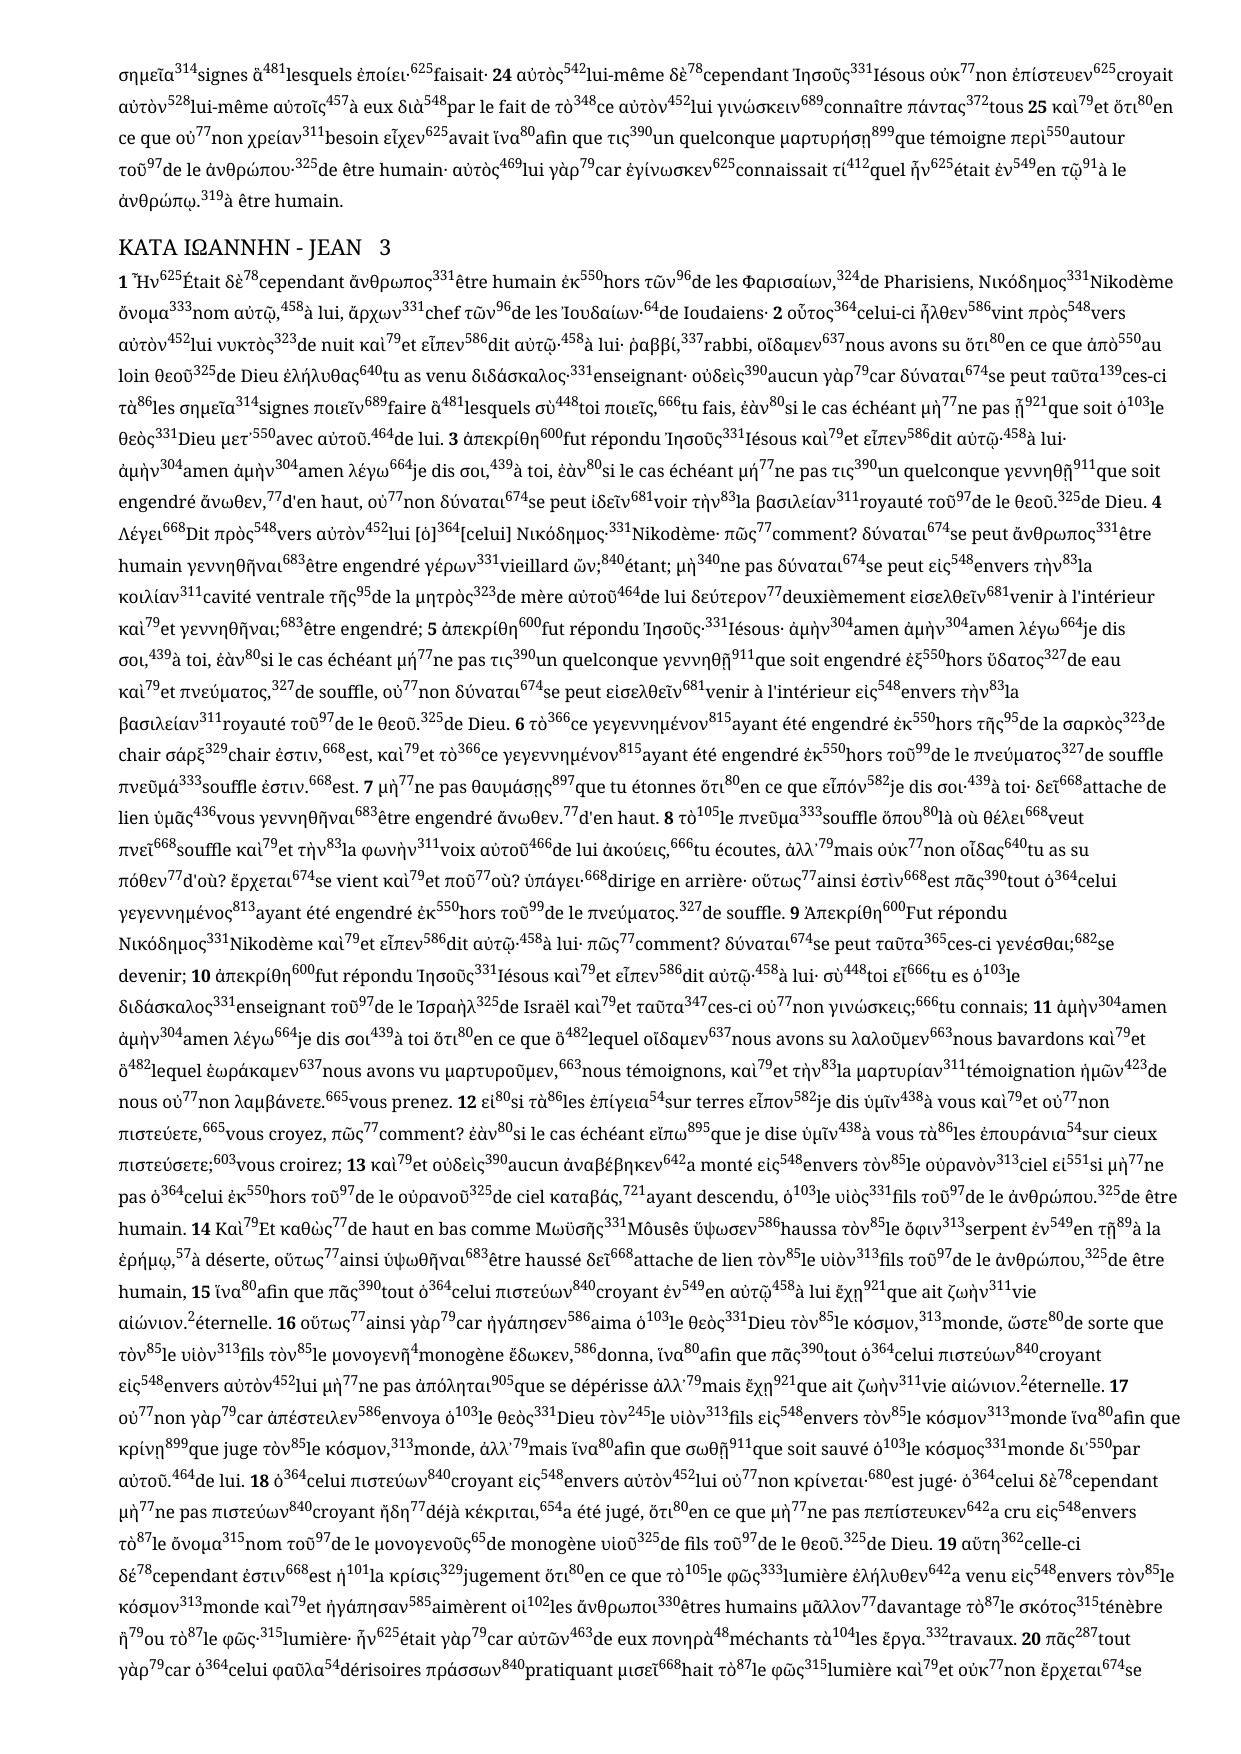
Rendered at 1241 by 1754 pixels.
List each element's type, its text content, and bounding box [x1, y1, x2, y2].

text ΚΑΤΑ ΙΩΑΝΝΗΝ - JEAN 3 [118, 231, 1181, 261]
text 1 Καὶ79Et τῇ89à la ἡμέρᾳ317à journée τῇ89à la τρίτῃ206à troisième γάμος331mariage ἐγένετο592se devint ἐν549en Κανὰ317à Kana τῆς95de la Γαλιλαίας,323de Galilée, καὶ79et ἦν625était ἡ101la μήτηρ329mère τοῦ97de le Ἰησοῦ325de Iésous ἐκεῖ·77là· 2 ἐκλήθη600fut appelé δὲ78cependant καὶ77aussi ὁ103le Ἰησοῦς331Iésous καὶ79et οἱ102les μαθηταὶ330disciples αὐτοῦ464de lui εἰς548envers τὸν85le γάμον.313mariage. 3 καὶ79et ὑστερήσαντος716de ayant manqué οἴνου325de vin λέγει668dit ἡ101la μήτηρ329mère τοῦ97de le Ἰησοῦ325de Iésous πρὸς548vers αὐτόν·452lui· οἶνον313vin οὐκ77non ἔχουσιν.667ont. 4 [καὶ]79[et] λέγει668dit αὐτῇ456à elle ὁ103le Ἰησοῦς·331Iésous· τί412quel ἐμοὶ420à moi καὶ79et σοί,439à toi, γύναι;335femme; οὔπω77non encore ἥκει668surgit ἡ101la ὥρα329heure μου.424de moi. 5 λέγει668dit ἡ101la μήτηρ329mère αὐτοῦ464de lui τοῖς90à les διακόνοις·318à serviteurs· ὅ482lequel τι375un quelconque ἂν340le cas échéant λέγῃ921que dise ὑμῖν438à vous ποιήσατε.553faites. 6 ἦσαν624étaient δὲ78cependant ἐκεῖ77là λίθιναι19pierreuses ὑδρίαι328vases hydries ἓξ194six κατὰ548selon τὸν85le καθαρισμὸν313purification τῶν96de les Ἰουδαίων64de Ioudaiens κείμεναι,864se couchantes, χωροῦσαι837plaçantes ἀνὰ77de bas en haut μετρητὰς312métrètes δύο178deux ἢ79ou τρεῖς.178trois. 7 λέγει668dit αὐτοῖς457à eux ὁ103le Ἰησοῦς·331Iésous· γεμίσατε553remplissez pleinement τὰς82les ὑδρίας310vases hydries ὕδατος.327de eau. καὶ79et ἐγέμισαν585remplirent pleinement αὐτὰς449elles ἕως551jusqu'à ce que ἄνω.77en haut. 8 καὶ79et λέγει668dit αὐτοῖς·457à eux· ἀντλήσατε553puisez νῦν77maintenant καὶ79et φέρετε569portez τῷ91à le ἀρχιτρικλίνῳ·319à architriclin· οἱ468ceux δὲ78cependant ἤνεγκαν.585portèrent. 9 ὡς80comme δὲ78cependant ἐγεύσατο592se goûta ὁ103le ἀρχιτρίκλινος331architriclin τὸ87le ὕδωρ315eau οἶνον313vin γεγενημένον798ayant été devenu καὶ79et οὐκ77non ᾔδει659avait su πόθεν77d'où? ἐστίν,668est, οἱ102les δὲ78cependant διάκονοι330serviteurs ᾔδεισαν658avaient su οἱ363ceux ἠντληκότες782ayants puisés τὸ87le ὕδωρ,315eau, φωνεῖ668voixe τὸν85le νυμφίον313époux ὁ103le ἀρχιτρίκλινος331architriclin 10 καὶ79et λέγει668dit αὐτῷ·458à lui· πᾶς287tout ἄνθρωπος331être humain πρῶτον77premièrement τὸν85le καλὸν4beau οἶνον313vin τίθησιν668pose καὶ79et ὅταν80lorsque le cas échéant μεθυσθῶσιν910que soient déliré en ivresse τὸν85le ἐλάσσω·4moindre· σὺ448toi τετήρηκας640tu as gardé τὸν85le καλὸν4beau οἶνον313vin ἕως551jusqu'à ce que ἄρτι.77à l'instant. 11 Ταύτην344Celle-ci ἐποίησεν586fit ἀρχὴν311origine τῶν98de les σημείων326de signes ὁ103le Ἰησοῦς331Iésous ἐν549en Κανὰ317à Kana τῆς95de la Γαλιλαίας323de Galilée καὶ79et ἐφανέρωσεν586rendit visible τὴν83la δόξαν311gloire αὐτοῦ,464de lui, καὶ79et ἐπίστευσαν585crurent εἰς548envers αὐτὸν452lui οἱ102les μαθηταὶ330disciples αὐτοῦ.464de lui. 12 Μετὰ548Après τοῦτο348ce-ci κατέβη586descendit εἰς548envers Καφαρναοὺμ311Kapharnaoum αὐτὸς469lui καὶ79et ἡ101la μήτηρ329mère αὐτοῦ464de lui καὶ79et οἱ102les ἀδελφοὶ330frères [αὐτοῦ]464[de lui] καὶ79et οἱ102les μαθηταὶ330disciples αὐτοῦ464de lui καὶ79et ἐκεῖ77là ἔμειναν585restèrent οὐ77non πολλὰς266nombreuses ἡμέρας.310journées. 13 Καὶ79Et ἐγγὺς77proche ἦν625était τὸ105le πάσχα333pâque τῶν96de les Ἰουδαίων,64de Ioudaiens, καὶ79et ἀνέβη586monta εἰς548envers Ἱεροσόλυμα314Ierosolymas ὁ103le Ἰησοῦς.331Iésous. 14 Καὶ79Et εὗρεν586trouva ἐν549en τῷ93à le ἱερῷ321à sanctuaire τοὺς345ceux πωλοῦντας821troquants βόας312boeufs καὶ79et πρόβατα314brebis καὶ79et περιστερὰς310colombes καὶ79et τοὺς84les κερματιστὰς312changeurs de monnaies καθημένους,848se étants assis, 15 καὶ79et ποιήσας721ayant fait φραγέλλιον315flagelle ἐκ550hors σχοινίων326de cordages πάντας372tous ἐξέβαλεν586éjecta ἐκ550hors τοῦ99de le ἱεροῦ327de sanctuaire τά86les τε79en outre πρόβατα314brebis καὶ79et τοὺς84les βόας,312boeufs, καὶ79et τῶν96de les κολλυβιστῶν324de changeurs de pièces ἐξέχεεν586déversa τὰ86les κέρματα314monnaies καὶ79et τὰς82les τραπέζας310tables ἀνέτρεψεν,586renversa de bas en haut, 16 καὶ79et τοῖς351à ceux τὰς82les περιστερὰς310colombes πωλοῦσιν827à troquants εἶπεν·586dit· ἄρατε553levez ταῦτα347ces-ci ἐντεῦθεν,77d'ici, μὴ77ne pas ποιεῖτε569faites τὸν85le οἶκον313maison τοῦ97de le πατρός325de père μου424de moi οἶκον313maison ἐμπορίου.327de négoce. 17 ἐμνήσθησαν599furent fait mémoire οἱ102les μαθηταὶ330disciples αὐτοῦ464de lui ὅτι80en ce que γεγραμμένον815ayant été graphé ἐστίν·668est· ὁ103le ζῆλος331zèle τοῦ97de le οἴκου325de maison σου442de toi καταφάγεταί612se mangera complètement με.417moi. 18 Ἀπεκρίθησαν599Furent répondu οὖν79donc οἱ102les Ἰουδαῖοι70Ioudaiens καὶ79et εἶπαν585dirent αὐτῷ·458à lui· τί163quel σημεῖον315signe δεικνύεις666tu montres ἡμῖν419à nous ὅτι80en ce que ταῦτα347ces-ci ποιεῖς;666tu fais; 19 ἀπεκρίθη600fut répondu Ἰησοῦς331Iésous καὶ79et εἶπεν586dit αὐτοῖς·457à eux· λύσατε553déliez τὸν85le ναὸν313temple τοῦτον138celui-ci καὶ79et ἐν549en τρισὶν182à trois ἡμέραις316à journées ἐγερῶ602j'éveillerai αὐτόν.452lui. 20 εἶπαν585dirent οὖν79donc οἱ102les Ἰουδαῖοι·70Ioudaiens· τεσσεράκοντα186à quarante καὶ79et ἓξ186à six ἔτεσιν320à ans οἰκοδομήθη600fut édifié en maison ὁ103le ναὸς331temple οὗτος,156celui-ci, καὶ79et σὺ448toi ἐν549en τρισὶν182à trois ἡμέραις316à journées ἐγερεῖς604tu éveilleras αὐτόν;452lui; 21 ἐκεῖνος364celui-là δὲ78cependant ἔλεγεν625disait περὶ550autour τοῦ97de le ναοῦ325de temple τοῦ99de le σώματος327de corps αὐτοῦ.464de lui. 22 ὅτε80lorsque οὖν79donc ἠγέρθη600fut éveillé ἐκ550hors νεκρῶν,64de morts, ἐμνήσθησαν599furent fait mémoire οἱ102les μαθηταὶ330disciples αὐτοῦ464de lui ὅτι80en ce que τοῦτο348ce-ci ἔλεγεν,625disait, καὶ79et ἐπίστευσαν585crurent τῇ89à la γραφῇ317à graphe καὶ79et τῷ91à le λόγῳ319à discours ὃν480lequel εἶπεν586dit ὁ103le Ἰησοῦς.331Iésous. 23 Ὡς80Comme δὲ78cependant ἦν625était ἐν549en τοῖς92à les Ἱεροσολύμοις320à Ierosolymas ἐν549en τῷ93à le πάσχα321à pâque ἐν549en τῇ89à la ἑορτῇ,317à fête, πολλοὶ389nombreux ἐπίστευσαν585crurent εἰς548envers τὸ87le ὄνομα315nom αὐτοῦ464de lui θεωροῦντες839observants αὐτοῦ464de lui τὰ86les σημεῖα314signes ἃ481lesquels ἐποίει·625faisait· 24 αὐτὸς542lui-même δὲ78cependant Ἰησοῦς331Iésous οὐκ77non ἐπίστευεν625croyait αὐτὸν528lui-même αὐτοῖς457à eux διὰ548par le fait de τὸ348ce αὐτὸν452lui γινώσκειν689connaître πάντας372tous 25 καὶ79et ὅτι80en ce que οὐ77non χρείαν311besoin εἶχεν625avait ἵνα80afin que τις390un quelconque μαρτυρήσῃ899que témoigne περὶ550autour τοῦ97de le ἀνθρώπου·325de être humain· αὐτὸς469lui γὰρ79car ἐγίνωσκεν625connaissait τί412quel ἦν625était ἐν549en τῷ91à le ἀνθρώπῳ.319à être humain. [118, 59, 1181, 213]
text 1 Ἦν625Était δὲ78cependant ἄνθρωπος331être humain ἐκ550hors τῶν96de les Φαρισαίων,324de Pharisiens, Νικόδημος331Nikodème ὄνομα333nom αὐτῷ,458à lui, ἄρχων331chef τῶν96de les Ἰουδαίων·64de Ioudaiens· 2 οὗτος364celui-ci ἦλθεν586vint πρὸς548vers αὐτὸν452lui νυκτὸς323de nuit καὶ79et εἶπεν586dit αὐτῷ·458à lui· ῥαββί,337rabbi, οἴδαμεν637nous avons su ὅτι80en ce que ἀπὸ550au loin θεοῦ325de Dieu ἐλήλυθας640tu as venu διδάσκαλος·331enseignant· οὐδεὶς390aucun γὰρ79car δύναται674se peut ταῦτα139ces-ci τὰ86les σημεῖα314signes ποιεῖν689faire ἃ481lesquels σὺ448toi ποιεῖς,666tu fais, ἐὰν80si le cas échéant μὴ77ne pas ᾖ921que soit ὁ103le θεὸς331Dieu μετ᾽550avec αὐτοῦ.464de lui. 3 ἀπεκρίθη600fut répondu Ἰησοῦς331Iésous καὶ79et εἶπεν586dit αὐτῷ·458à lui· ἀμὴν304amen ἀμὴν304amen λέγω664je dis σοι,439à toi, ἐὰν80si le cas échéant μή77ne pas τις390un quelconque γεννηθῇ911que soit engendré ἄνωθεν,77d'en haut, οὐ77non δύναται674se peut ἰδεῖν681voir τὴν83la βασιλείαν311royauté τοῦ97de le θεοῦ.325de Dieu. 4 Λέγει668Dit πρὸς548vers αὐτὸν452lui [ὁ]364[celui] Νικόδημος·331Nikodème· πῶς77comment? δύναται674se peut ἄνθρωπος331être humain γεννηθῆναι683être engendré γέρων331vieillard ὤν;840étant; μὴ340ne pas δύναται674se peut εἰς548envers τὴν83la κοιλίαν311cavité ventrale τῆς95de la μητρὸς323de mère αὐτοῦ464de lui δεύτερον77deuxièmement εἰσελθεῖν681venir à l'intérieur καὶ79et γεννηθῆναι;683être engendré; 5 ἀπεκρίθη600fut répondu Ἰησοῦς·331Iésous· ἀμὴν304amen ἀμὴν304amen λέγω664je dis σοι,439à toi, ἐὰν80si le cas échéant μή77ne pas τις390un quelconque γεννηθῇ911que soit engendré ἐξ550hors ὕδατος327de eau καὶ79et πνεύματος,327de souffle, οὐ77non δύναται674se peut εἰσελθεῖν681venir à l'intérieur εἰς548envers τὴν83la βασιλείαν311royauté τοῦ97de le θεοῦ.325de Dieu. 6 τὸ366ce γεγεννημένον815ayant été engendré ἐκ550hors τῆς95de la σαρκὸς323de chair σάρξ329chair ἐστιν,668est, καὶ79et τὸ366ce γεγεννημένον815ayant été engendré ἐκ550hors τοῦ99de le πνεύματος327de souffle πνεῦμά333souffle ἐστιν.668est. 7 μὴ77ne pas θαυμάσῃς897que tu étonnes ὅτι80en ce que εἶπόν582je dis σοι·439à toi· δεῖ668attache de lien ὑμᾶς436vous γεννηθῆναι683être engendré ἄνωθεν.77d'en haut. 8 τὸ105le πνεῦμα333souffle ὅπου80là où θέλει668veut πνεῖ668souffle καὶ79et τὴν83la φωνὴν311voix αὐτοῦ466de lui ἀκούεις,666tu écoutes, ἀλλ᾽79mais οὐκ77non οἶδας640tu as su πόθεν77d'où? ἔρχεται674se vient καὶ79et ποῦ77où? ὑπάγει·668dirige en arrière· οὕτως77ainsi ἐστὶν668est πᾶς390tout ὁ364celui γεγεννημένος813ayant été engendré ἐκ550hors τοῦ99de le πνεύματος.327de souffle. 9 Ἀπεκρίθη600Fut répondu Νικόδημος331Nikodème καὶ79et εἶπεν586dit αὐτῷ·458à lui· πῶς77comment? δύναται674se peut ταῦτα365ces-ci γενέσθαι;682se devenir; 10 ἀπεκρίθη600fut répondu Ἰησοῦς331Iésous καὶ79et εἶπεν586dit αὐτῷ·458à lui· σὺ448toi εἶ666tu es ὁ103le διδάσκαλος331enseignant τοῦ97de le Ἰσραὴλ325de Israël καὶ79et ταῦτα347ces-ci οὐ77non γινώσκεις;666tu connais; 11 ἀμὴν304amen ἀμὴν304amen λέγω664je dis σοι439à toi ὅτι80en ce que ὃ482lequel οἴδαμεν637nous avons su λαλοῦμεν663nous bavardons καὶ79et ὃ482lequel ἑωράκαμεν637nous avons vu μαρτυροῦμεν,663nous témoignons, καὶ79et τὴν83la μαρτυρίαν311témoignation ἡμῶν423de nous οὐ77non λαμβάνετε.665vous prenez. 12 εἰ80si τὰ86les ἐπίγεια54sur terres εἶπον582je dis ὑμῖν438à vous καὶ79et οὐ77non πιστεύετε,665vous croyez, πῶς77comment? ἐὰν80si le cas échéant εἴπω895que je dise ὑμῖν438à vous τὰ86les ἐπουράνια54sur cieux πιστεύσετε;603vous croirez; 13 καὶ79et οὐδεὶς390aucun ἀναβέβηκεν642a monté εἰς548envers τὸν85le οὐρανὸν313ciel εἰ551si μὴ77ne pas ὁ364celui ἐκ550hors τοῦ97de le οὐρανοῦ325de ciel καταβάς,721ayant descendu, ὁ103le υἱὸς331fils τοῦ97de le ἀνθρώπου.325de être humain. 14 Καὶ79Et καθὼς77de haut en bas comme Μωϋσῆς331Môusês ὕψωσεν586haussa τὸν85le ὄφιν313serpent ἐν549en τῇ89à la ἐρήμῳ,57à déserte, οὕτως77ainsi ὑψωθῆναι683être haussé δεῖ668attache de lien τὸν85le υἱὸν313fils τοῦ97de le ἀνθρώπου,325de être humain, 15 ἵνα80afin que πᾶς390tout ὁ364celui πιστεύων840croyant ἐν549en αὐτῷ458à lui ἔχῃ921que ait ζωὴν311vie αἰώνιον.2éternelle. 16 οὕτως77ainsi γὰρ79car ἠγάπησεν586aima ὁ103le θεὸς331Dieu τὸν85le κόσμον,313monde, ὥστε80de sorte que τὸν85le υἱὸν313fils τὸν85le μονογενῆ4monogène ἔδωκεν,586donna, ἵνα80afin que πᾶς390tout ὁ364celui πιστεύων840croyant εἰς548envers αὐτὸν452lui μὴ77ne pas ἀπόληται905que se dépérisse ἀλλ᾽79mais ἔχῃ921que ait ζωὴν311vie αἰώνιον.2éternelle. 17 οὐ77non γὰρ79car ἀπέστειλεν586envoya ὁ103le θεὸς331Dieu τὸν245le υἱὸν313fils εἰς548envers τὸν85le κόσμον313monde ἵνα80afin que κρίνῃ899que juge τὸν85le κόσμον,313monde, ἀλλ᾽79mais ἵνα80afin que σωθῇ911que soit sauvé ὁ103le κόσμος331monde δι᾽550par αὐτοῦ.464de lui. 18 ὁ364celui πιστεύων840croyant εἰς548envers αὐτὸν452lui οὐ77non κρίνεται·680est jugé· ὁ364celui δὲ78cependant μὴ77ne pas πιστεύων840croyant ἤδη77déjà κέκριται,654a été jugé, ὅτι80en ce que μὴ77ne pas πεπίστευκεν642a cru εἰς548envers τὸ87le ὄνομα315nom τοῦ97de le μονογενοῦς65de monogène υἱοῦ325de fils τοῦ97de le θεοῦ.325de Dieu. 19 αὕτη362celle-ci δέ78cependant ἐστιν668est ἡ101la κρίσις329jugement ὅτι80en ce que τὸ105le φῶς333lumière ἐλήλυθεν642a venu εἰς548envers τὸν85le κόσμον313monde καὶ79et ἠγάπησαν585aimèrent οἱ102les ἄνθρωποι330êtres humains μᾶλλον77davantage τὸ87le σκότος315ténèbre ἢ79ou τὸ87le φῶς·315lumière· ἦν625était γὰρ79car αὐτῶν463de eux πονηρὰ48méchants τὰ104les ἔργα.332travaux. 20 πᾶς287tout γὰρ79car ὁ364celui φαῦλα54dérisoires πράσσων840pratiquant μισεῖ668hait τὸ87le φῶς315lumière καὶ79et οὐκ77non ἔρχεται674se vient πρὸς548vers τὸ87le φῶς,315lumière, ἵνα80afin que μὴ77ne pas ἐλεγχθῇ911que soit réfuté τὰ104les ἔργα332travaux αὐτοῦ·464de lui· 21 ὁ364celui δὲ78cependant ποιῶν840faisant τὴν83la ἀλήθειαν311vérité ἔρχεται674se vient πρὸς548vers τὸ87le φῶς,315lumière, ἵνα80afin que φανερωθῇ911que soit rendu visible αὐτοῦ464de lui τὰ104les ἔργα332travaux ὅτι80en ce que ἐν549en θεῷ319à Dieu ἐστιν668est εἰργασμένα.814ayants étés mis au travail. 22 Μετὰ548Après ταῦτα347ces-ci ἦλθεν586vint ὁ103le Ἰησοῦς331Iésous καὶ79et οἱ102les μαθηταὶ330disciples αὐτοῦ464de lui εἰς548envers τὴν83la Ἰουδαίαν2Ioudaienne γῆν311terre καὶ79et ἐκεῖ77là διέτριβεν625grattait à travers μετ᾽550avec αὐτῶν463de eux καὶ79et ἐβάπτιζεν.625baptisait. 23 Ἦν625Était δὲ78cependant καὶ77aussi ὁ103le Ἰωάννης331Ioannes βαπτίζων840baptisant ἐν549en Αἰνὼν317à Énon ἐγγὺς77proche τοῦ99de le Σαλείμ,327de Salim, ὅτι80en ce que ὕδατα332eaux πολλὰ288nombreux ἦν625était ἐκεῖ,77là, καὶ79et παρεγίνοντο630se devenaient à côté καὶ79et ἐβαπτίζοντο·635étaient baptisé· 24 οὔπω77non encore γὰρ79car ἦν625était βεβλημένος813ayant été jeté εἰς548envers τὴν83la φυλακὴν311gardiennage ὁ103le Ἰωάννης.331Ioannes. 25 Ἐγένετο592Se devint οὖν79donc ζήτησις329recherche ἐκ550hors τῶν96de les μαθητῶν324de disciples Ἰωάννου325de Ioannes μετὰ550avec Ἰουδαίου65de Ioudaien περὶ550autour καθαρισμοῦ.325de purification. 26 καὶ79et ἦλθον585vinrent πρὸς548vers τὸν85le Ἰωάννην313Ioannes καὶ79et εἶπαν585dirent αὐτῷ·458à lui· ῥαββί,337rabbi, ὃς498lequel ἦν625était μετὰ550avec σοῦ442de toi πέραν552de l'autre côté τοῦ97de le Ἰορδάνου,325de Iordane, ᾧ486à lequel σὺ448toi μεμαρτύρηκας,640tu as témoigné, ἴδε306voici οὗτος364celui-ci βαπτίζει668baptise καὶ79et πάντες389tous ἔρχονται673se viennent πρὸς548vers αὐτόν.452lui. 27 Ἀπεκρίθη600Fut répondu Ἰωάννης331Ioannes καὶ79et εἶπεν·586dit· οὐ77non δύναται674se peut ἄνθρωπος331être humain λαμβάνειν689prendre οὐδὲ77non cependant ἓν55un ἐὰν80si le cas échéant μὴ77ne pas ᾖ921que soit δεδομένον815ayant été donné αὐτῷ458à lui ἐκ550hors τοῦ97de le οὐρανοῦ.325de ciel. 28 αὐτοὶ523vous-mêmes ὑμεῖς447vous μοι420à moi μαρτυρεῖτε665vous témoignez ὅτι80en ce que εἶπον582je dis [ὅτι]80[en ce que] οὐκ77non εἰμὶ664je suis ἐγὼ431moi ὁ103le χριστός,331Christ, ἀλλ᾽79mais ὅτι80en ce que ἀπεσταλμένος813ayant été envoyé εἰμὶ664je suis ἔμπροσθεν552en devers ἐκείνου.358de celui-là. 29 ὁ364celui ἔχων840ayant τὴν83la νύμφην311épouse νυμφίος331époux ἐστίν·668est· ὁ103le δὲ78cependant φίλος71ami τοῦ97de le νυμφίου325de époux ὁ364celui ἑστηκὼς783ayant dressé καὶ79et ἀκούων840écoutant αὐτοῦ464de lui χαρᾷ317à joie χαίρει668est de joie διὰ548par le fait de τὴν83la φωνὴν311voix τοῦ97de le νυμφίου.325de époux. αὕτη154celle-ci οὖν79donc ἡ101la χαρὰ329joie ἡ101la ἐμὴ229mienne πεπλήρωται.654a été fait plénitude. 30 ἐκεῖνον346celui-là δεῖ668attache de lien αὐξάνειν,689croître, ἐμὲ417moi δὲ78cependant ἐλαττοῦσθαι.690se amoindrir. 31 Ὁ364Celui ἄνωθεν77d'en haut ἐρχόμενος867se venant ἐπάνω552sur le haut πάντων385de tous ἐστίν·668est· ὁ364celui ὢν840étant ἐκ550hors τῆς95de la γῆς323de terre ἐκ550hors τῆς95de la γῆς323de terre ἐστιν668est καὶ79et ἐκ550hors τῆς95de la γῆς323de terre λαλεῖ.668bavarde. ὁ364celui ἐκ550hors τοῦ97de le οὐρανοῦ325de ciel ἐρχόμενος867se venant [ἐπάνω552[sur le haut πάντων385de tous ἐστίν]·668est]· 32 ὃ482lequel ἑώρακεν642a vu καὶ79et ἤκουσεν586écouta τοῦτο348ce-ci μαρτυρεῖ,668témoigne, καὶ79et τὴν83la μαρτυρίαν311témoignation αὐτοῦ464de lui οὐδεὶς390aucun λαμβάνει.668prend. 33 ὁ364celui λαβὼν721ayant pris αὐτοῦ464de lui τὴν83la μαρτυρίαν311témoignation ἐσφράγισεν586scella ὅτι80en ce que ὁ103le θεὸς331Dieu ἀληθής47vrai ἐστιν.668est. 34 ὃν480lequel γὰρ79car ἀπέστειλεν586envoya ὁ103le θεὸς331Dieu τὰ86les ῥήματα314oraux τοῦ97de le θεοῦ325de Dieu λαλεῖ,668bavarde, οὐ77non γὰρ79car ἐκ550hors μέτρου327de mesure δίδωσιν668donne τὸ87le πνεῦμα.315souffle. 35 ὁ103le πατὴρ331père ἀγαπᾷ668aime τὸν85le υἱὸν313fils καὶ79et πάντα374tous δέδωκεν642a donné ἐν549en τῇ89à la χειρὶ317à main αὐτοῦ.464de lui. 36 ὁ364celui πιστεύων840croyant εἰς548envers τὸν85le υἱὸν313fils ἔχει668a ζωὴν311vie αἰώνιον·2éternelle· ὁ364celui δὲ78cependant ἀπειθῶν840désobéissant τῷ91à le υἱῷ319à fils οὐκ77non ὄψεται612se verra ζωήν,311vie, ἀλλ᾽79mais ἡ101la ὀργὴ329colère τοῦ97de le θεοῦ325de Dieu μένει668reste ἐπ᾽548sur αὐτόν.452lui. [118, 266, 1181, 1682]
